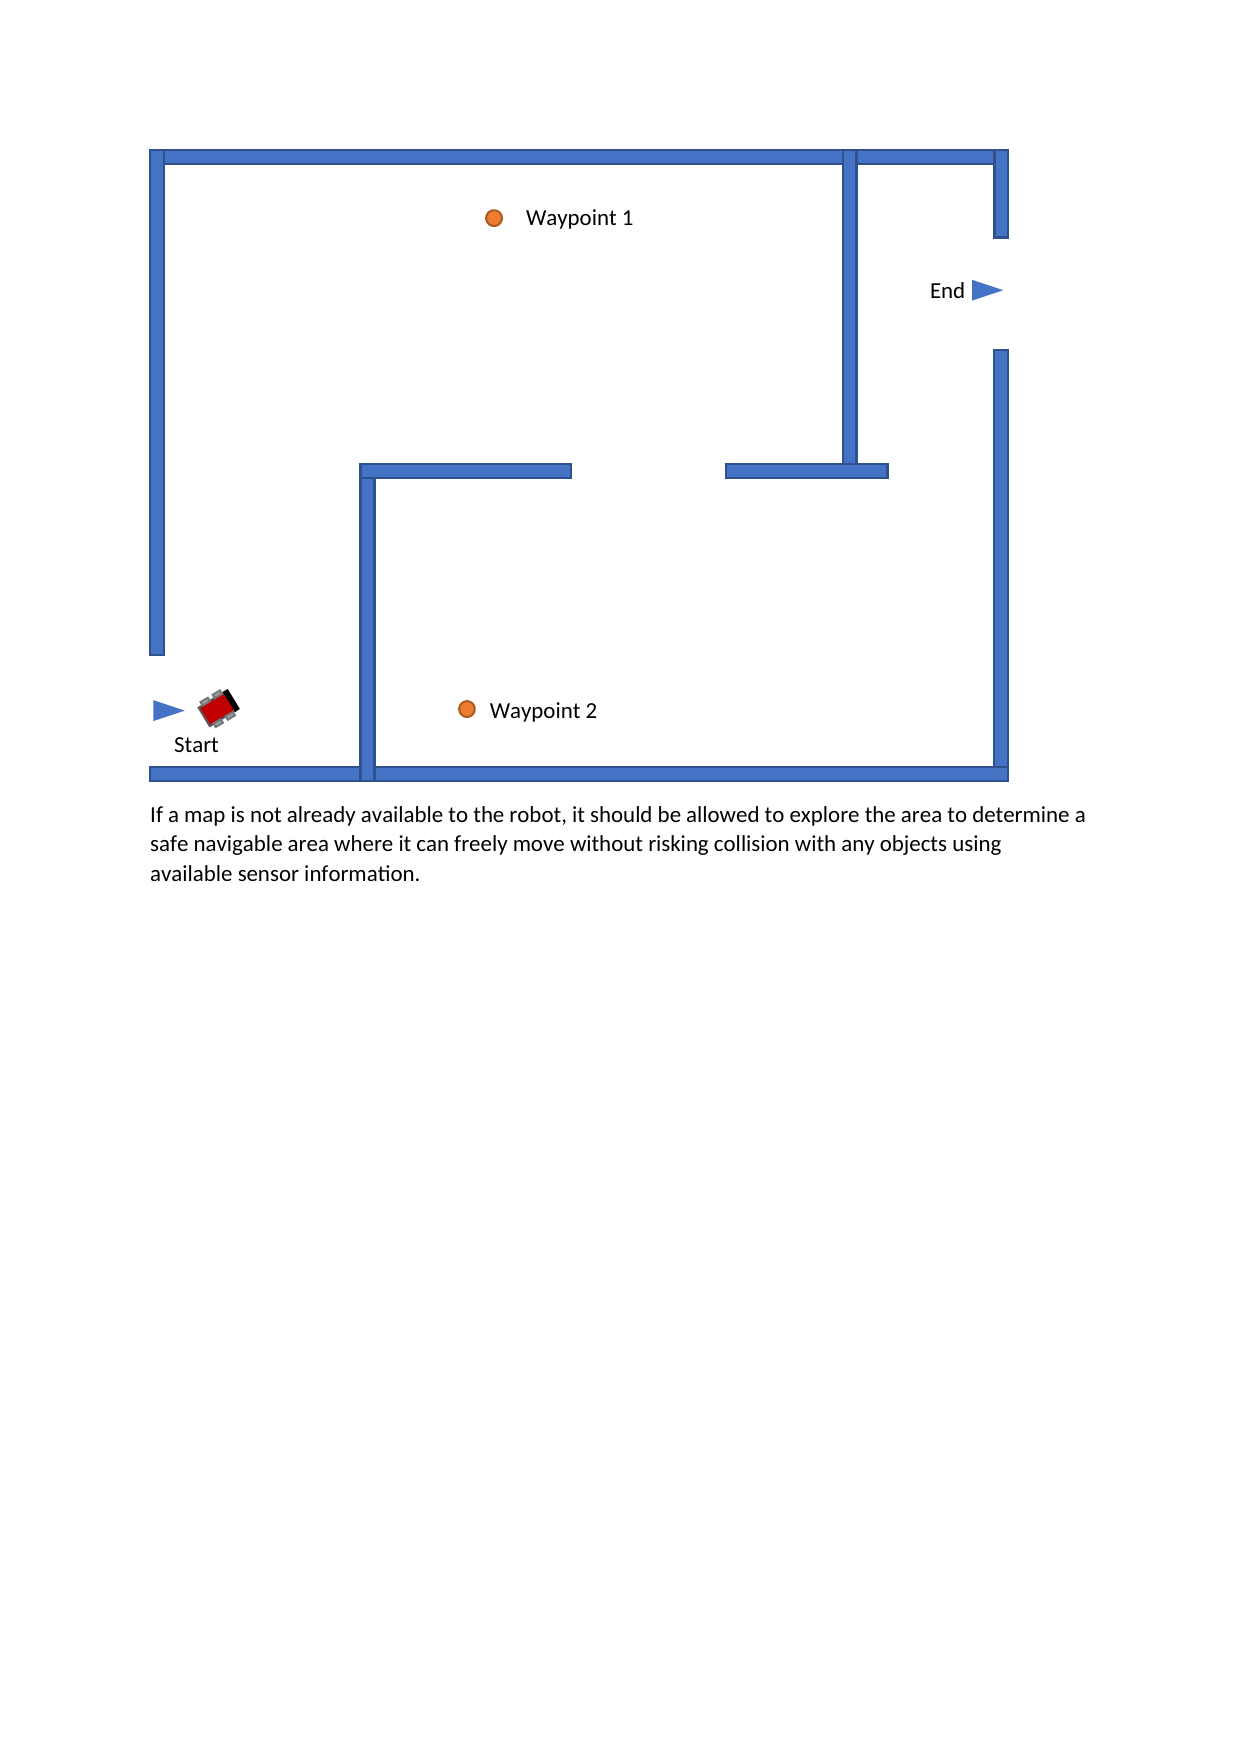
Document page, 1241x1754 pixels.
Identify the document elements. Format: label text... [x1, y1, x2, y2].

text If a map is not already available to the robot, it should be allowed to explore the area to determine a safe navigable area where it can freely move without risking collision with any objects using available sensor information. [150, 800, 1090, 887]
